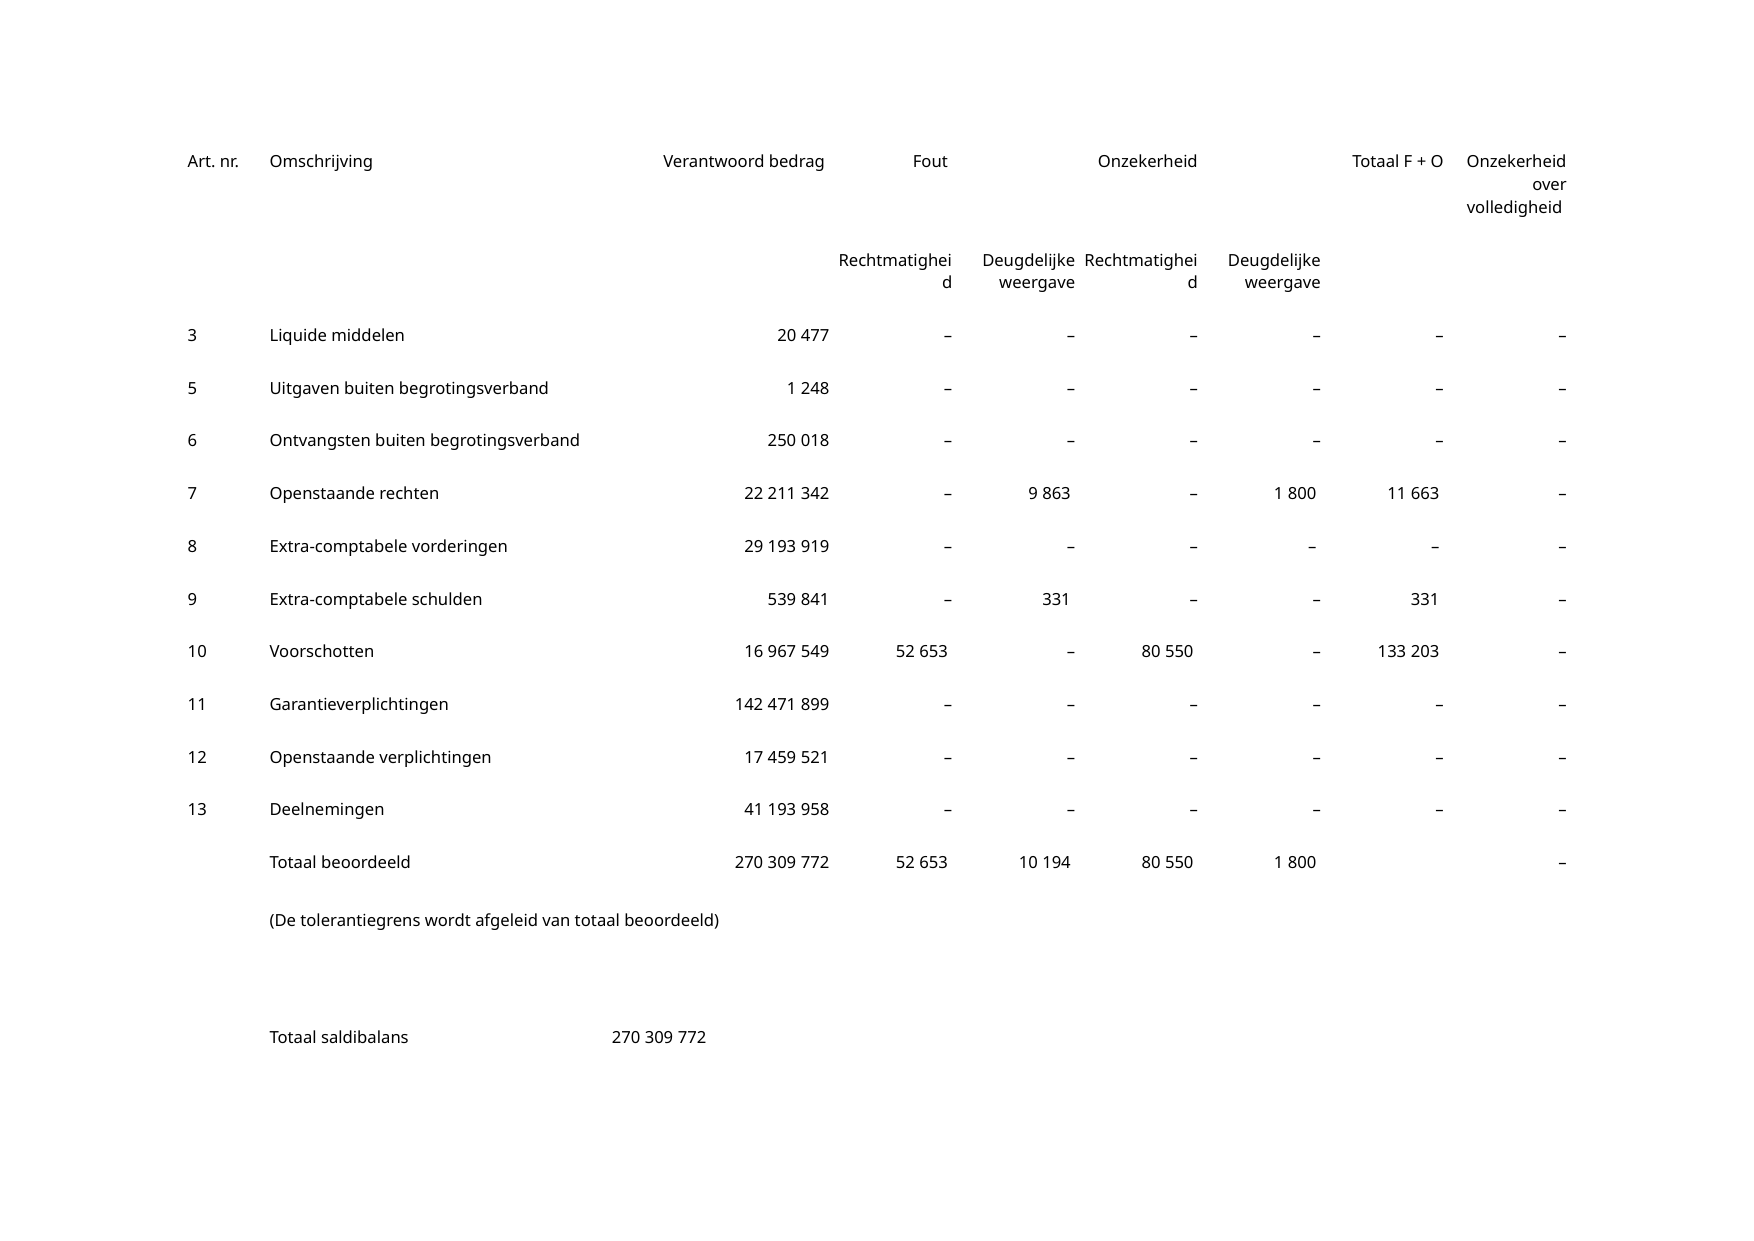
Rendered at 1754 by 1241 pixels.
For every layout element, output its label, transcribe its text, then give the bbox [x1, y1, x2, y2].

table_cell Totaal beoordeeld [269, 851, 583, 909]
table_cell [706, 968, 952, 1026]
table_cell – [829, 429, 952, 482]
table_cell [188, 851, 269, 909]
table_cell – [1198, 324, 1320, 376]
table_cell 142 471 899 [583, 693, 829, 745]
table_cell – [829, 798, 952, 851]
table_cell – [1075, 534, 1198, 587]
table_cell Rechtmatigheid [1075, 248, 1198, 323]
table_cell 11 663 [1320, 482, 1443, 534]
table_cell – [1320, 429, 1443, 482]
table_cell – [1075, 429, 1198, 482]
table_cell 9 863 [952, 482, 1075, 534]
table_cell Rechtmatigheid [829, 248, 952, 323]
table_cell – [952, 693, 1075, 745]
table_cell [583, 248, 829, 323]
table_header [1198, 150, 1320, 248]
table_cell [188, 248, 269, 323]
table_cell 52 653 [829, 640, 952, 692]
table_cell – [829, 376, 952, 429]
table_cell 80 550 [1075, 640, 1198, 692]
table_cell – [952, 534, 1075, 587]
table_cell – [1443, 429, 1566, 482]
table_cell [1320, 1026, 1443, 1084]
table_cell – [1075, 798, 1198, 851]
table_cell – [1320, 745, 1443, 798]
table_cell [1320, 968, 1443, 1026]
table_cell 250 018 [583, 429, 829, 482]
table_cell – [1075, 693, 1198, 745]
table_header Verantwoord bedrag [583, 150, 829, 248]
table_cell 10 [188, 640, 269, 692]
table_cell Openstaande rechten [269, 482, 583, 534]
table_header Omschrijving [269, 150, 583, 248]
table_cell – [1443, 324, 1566, 376]
table_cell 41 193 958 [583, 798, 829, 851]
table_cell – [829, 587, 952, 640]
table_cell – [1075, 745, 1198, 798]
table_cell – [1443, 745, 1566, 798]
table_cell [706, 1026, 952, 1084]
table_header Onzekerheid [1075, 150, 1198, 248]
table_cell – [952, 798, 1075, 851]
table_cell – [829, 324, 952, 376]
table_header Totaal F + O [1320, 150, 1443, 248]
table_cell 29 193 919 [583, 534, 829, 587]
table_cell Extra-comptabele vorderingen [269, 534, 583, 587]
table_cell [1320, 851, 1443, 909]
table_cell 1 248 [583, 376, 829, 429]
table_cell – [1443, 376, 1566, 429]
table_cell [188, 1026, 269, 1084]
table_cell – [1443, 798, 1566, 851]
table_cell Garantieverplichtingen [269, 693, 583, 745]
table_cell Deugdelijke weergave [952, 248, 1075, 323]
table_cell Ontvangsten buiten begrotingsverband [269, 429, 583, 482]
table_cell 13 [188, 798, 269, 851]
table_cell – [1198, 640, 1320, 692]
table_cell – [1320, 534, 1443, 587]
table_cell – [1320, 693, 1443, 745]
table_cell Liquide middelen [269, 324, 583, 376]
table_cell – [952, 745, 1075, 798]
table_cell 331 [952, 587, 1075, 640]
table_cell 17 459 521 [583, 745, 829, 798]
table_cell 6 [188, 429, 269, 482]
table_cell Voorschotten [269, 640, 583, 692]
table_cell 133 203 [1320, 640, 1443, 692]
table_cell [1198, 968, 1320, 1026]
table_cell 5 [188, 376, 269, 429]
table_cell – [829, 534, 952, 587]
table_cell – [1320, 324, 1443, 376]
table_cell – [1443, 482, 1566, 534]
table_cell [269, 968, 583, 1026]
table_cell [188, 968, 269, 1026]
table_header [952, 150, 1075, 248]
table_cell Totaal saldibalans [269, 1026, 583, 1084]
table_cell Deugdelijke weergave [1198, 248, 1320, 323]
table_cell [1320, 248, 1443, 323]
table_cell 80 550 [1075, 851, 1198, 909]
table_cell 20 477 [583, 324, 829, 376]
table_cell – [1075, 376, 1198, 429]
table_cell – [1443, 851, 1566, 909]
table_cell – [1443, 693, 1566, 745]
table_cell – [1198, 745, 1320, 798]
table_cell 1 800 [1198, 851, 1320, 909]
table_cell [952, 968, 1075, 1026]
table_cell [1443, 968, 1566, 1026]
table_cell 52 653 [829, 851, 952, 909]
table_header Fout [829, 150, 952, 248]
table_cell – [1075, 587, 1198, 640]
table_cell – [1443, 587, 1566, 640]
table_cell – [829, 482, 952, 534]
table_cell [269, 248, 583, 323]
table_cell – [829, 693, 952, 745]
table_cell [188, 909, 269, 967]
table_cell [583, 968, 706, 1026]
table_cell Extra-comptabele schulden [269, 587, 583, 640]
table_cell [1198, 1026, 1320, 1084]
table_cell – [1075, 482, 1198, 534]
table_cell – [1198, 693, 1320, 745]
table_cell – [1320, 376, 1443, 429]
table_cell [952, 1026, 1075, 1084]
table_cell 12 [188, 745, 269, 798]
table_cell – [1443, 534, 1566, 587]
table_cell – [952, 324, 1075, 376]
table_cell – [829, 745, 952, 798]
table_cell [1075, 968, 1198, 1026]
table_cell 10 194 [952, 851, 1075, 909]
table_cell – [1198, 376, 1320, 429]
table_cell 3 [188, 324, 269, 376]
table_cell – [952, 429, 1075, 482]
table_cell [1443, 1026, 1566, 1084]
table_cell – [1320, 798, 1443, 851]
table_cell – [1443, 640, 1566, 692]
table_cell – [1075, 324, 1198, 376]
table_cell – [1198, 429, 1320, 482]
table_cell – [1198, 534, 1320, 587]
table_cell 11 [188, 693, 269, 745]
table_cell [1075, 1026, 1198, 1084]
table_cell 7 [188, 482, 269, 534]
table_cell 331 [1320, 587, 1443, 640]
table_cell Deelnemingen [269, 798, 583, 851]
table_cell 16 967 549 [583, 640, 829, 692]
table_cell – [952, 376, 1075, 429]
table_cell – [1198, 587, 1320, 640]
table_cell 9 [188, 587, 269, 640]
table_cell 22 211 342 [583, 482, 829, 534]
table_cell – [1198, 798, 1320, 851]
table_header Art. nr. [188, 150, 269, 248]
table_cell [1443, 248, 1566, 323]
table_cell (De tolerantiegrens wordt afgeleid van totaal beoordeeld) [269, 909, 1566, 967]
table_cell – [952, 640, 1075, 692]
table_cell 270 309 772 [583, 1026, 706, 1084]
table_cell Openstaande verplichtingen [269, 745, 583, 798]
table_cell 539 841 [583, 587, 829, 640]
table_cell 1 800 [1198, 482, 1320, 534]
table_cell 270 309 772 [583, 851, 829, 909]
table_cell 8 [188, 534, 269, 587]
table_header Onzekerheid over volledigheid [1443, 150, 1566, 248]
table_cell Uitgaven buiten begrotingsverband [269, 376, 583, 429]
